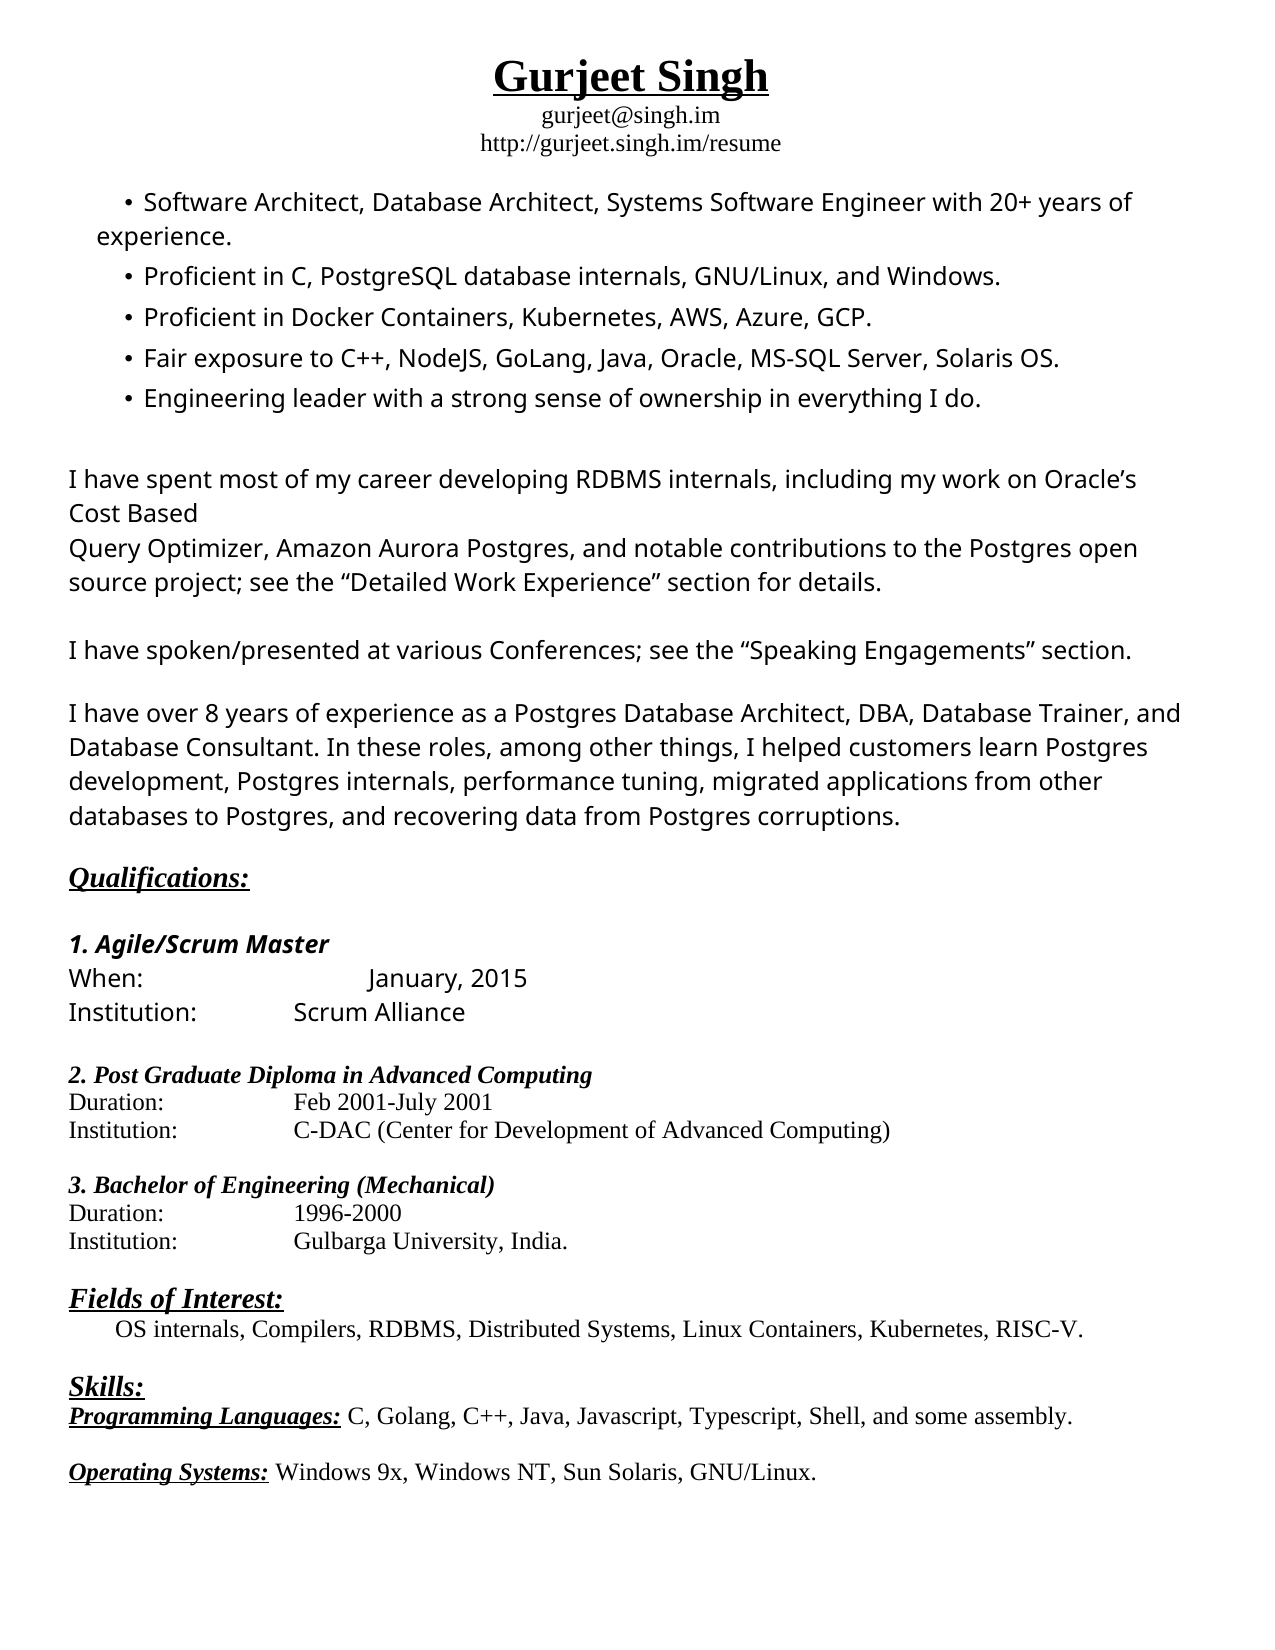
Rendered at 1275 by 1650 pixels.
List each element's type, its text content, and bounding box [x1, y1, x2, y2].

text 1. Agile/Scrum Master [68, 926, 1193, 960]
text Institution: C-DAC (Center for Development of Advanced Computing) [68, 1116, 1193, 1144]
list Engineering leader with a strong sense of ownership in everything I do. [96, 381, 1193, 415]
list Proficient in C, PostgreSQL database internals, GNU/Linux, and Windows. [96, 259, 1193, 293]
subtitle Gurjeet Singh [68, 50, 1193, 101]
text Programming Languages: C, Golang, C++, Java, Javascript, Typescript, Shell, and some assembly. [68, 1402, 1193, 1430]
text Qualifications: [68, 862, 1193, 894]
text OS internals, Compilers, RDBMS, Distributed Systems, Linux Containers, Kubernetes, RISC-V. [115, 1315, 1193, 1342]
text Duration: 1996-2000 [68, 1199, 1193, 1227]
text 2. Post Graduate Diploma in Advanced Computing [68, 1061, 1193, 1088]
text Institution: Scrum Alliance [68, 994, 1193, 1028]
text gurjeet@singh.im [68, 101, 1193, 129]
text Duration: Feb 2001-July 2001 [68, 1088, 1193, 1116]
list Proficient in Docker Containers, Kubernetes, AWS, Azure, GCP. [96, 299, 1193, 334]
text I have spoken/presented at various Conferences; see the “Speaking Engagements” section. [68, 632, 1193, 666]
list Fair exposure to C++, NodeJS, GoLang, Java, Oracle, MS-SQL Server, Solaris OS. [96, 340, 1193, 374]
text Fields of Interest: [68, 1282, 1193, 1315]
text Institution: Gulbarga University, India. [68, 1227, 1193, 1255]
text I have spent most of my career developing RDBMS internals, including my work on Oracle’s Cost Based Query Optimizer, Amazon Aurora Postgres, and notable contributions to the Postgres open source project; see the “Detailed Work Experience” section for details. [68, 462, 1193, 598]
text http://gurjeet.singh.im/resume [68, 129, 1193, 157]
text Operating Systems: Windows 9x, Windows NT, Sun Solaris, GNU/Linux. [68, 1458, 1193, 1486]
text 3. Bachelor of Engineering (Mechanical) [68, 1172, 1193, 1199]
text Skills: [68, 1370, 1193, 1402]
text I have over 8 years of experience as a Postgres Database Architect, DBA, Database Trainer, and Database Consultant. In these roles, among other things, I helped customers learn Postgres development, Postgres internals, performance tuning, migrated applications from other databases to Postgres, and recovering data from Postgres corruptions. [68, 696, 1193, 832]
text When: January, 2015 [68, 960, 1193, 994]
list Software Architect, Database Architect, Systems Software Engineer with 20+ years of experience. [96, 184, 1193, 252]
